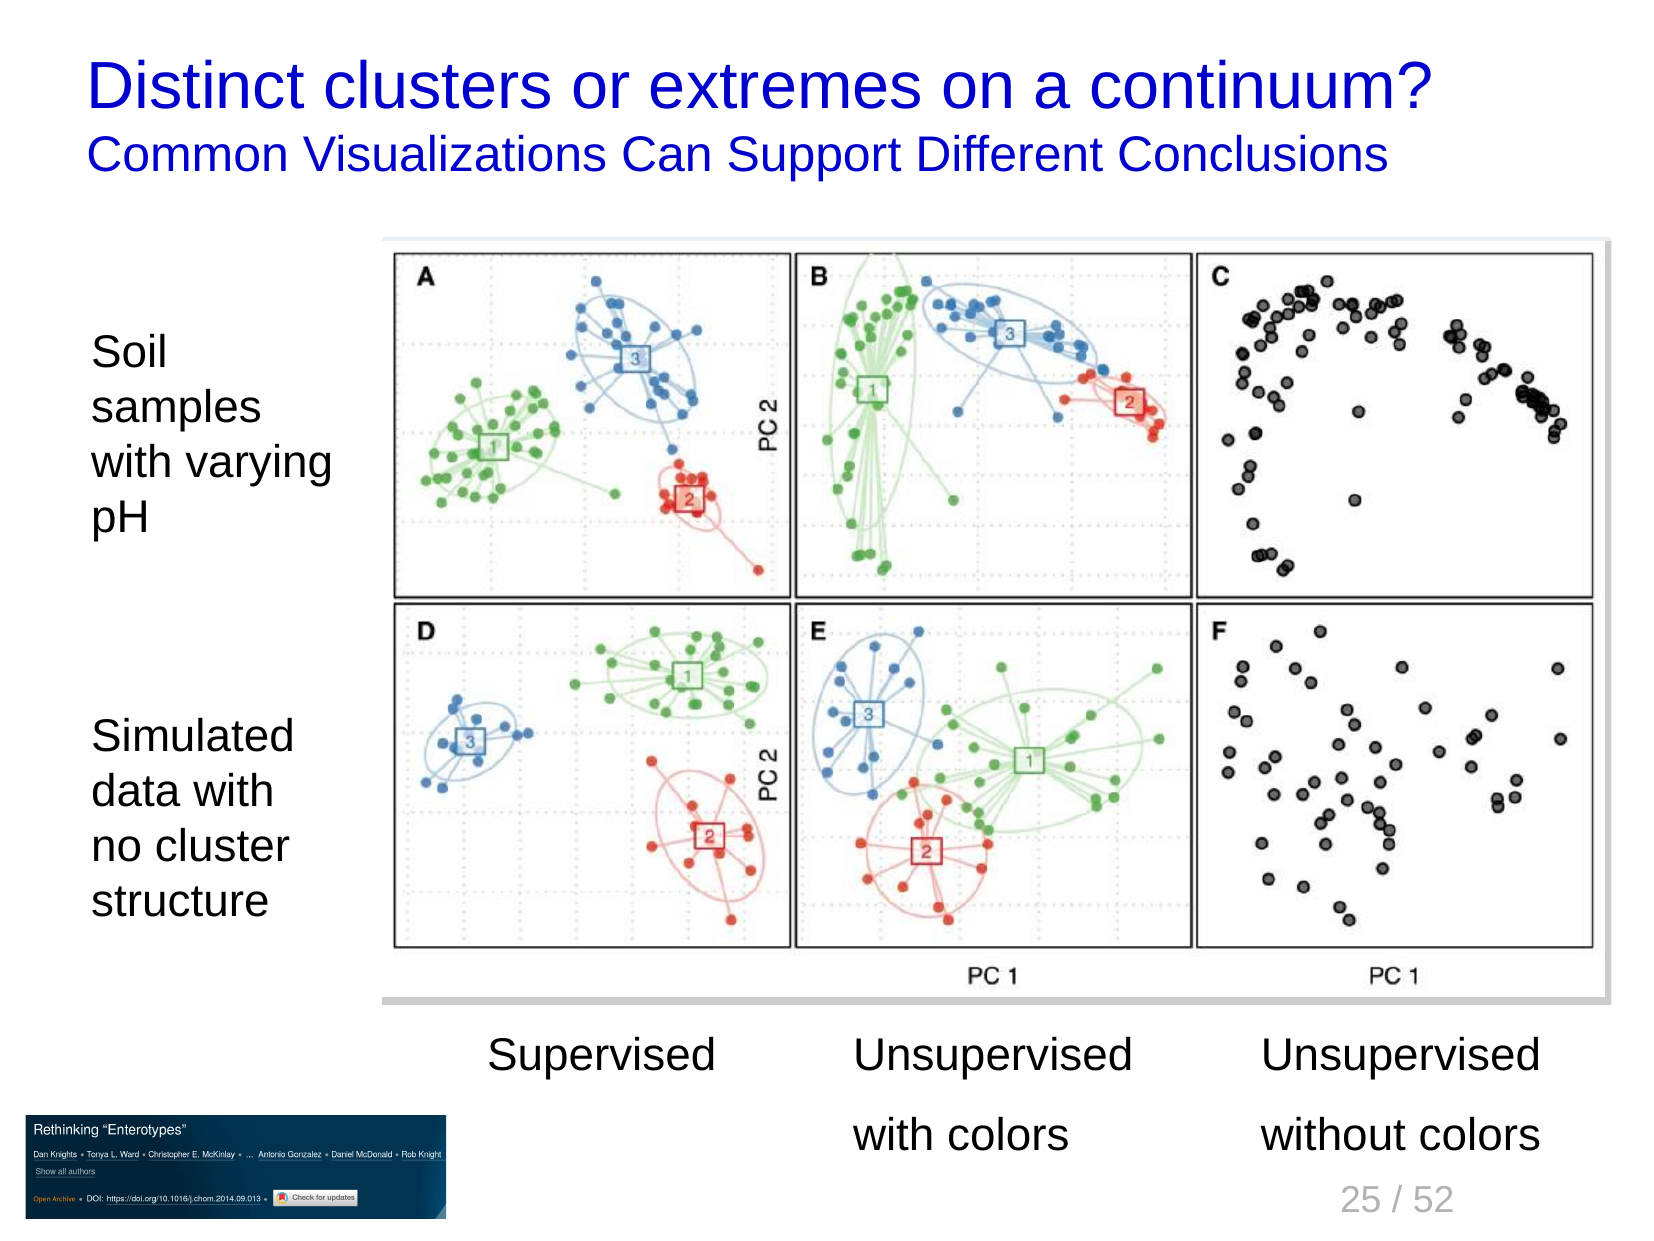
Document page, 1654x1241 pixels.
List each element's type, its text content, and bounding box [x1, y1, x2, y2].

text_box Unsupervised with colors [839, 1018, 1154, 1167]
picture [25, 1115, 447, 1219]
picture [382, 237, 1612, 1005]
text_box Soil samples with varying pH [77, 315, 351, 549]
text_box Supervised [473, 1018, 747, 1128]
text_box Distinct clusters or extremes on a continuum? Common Visualizations Can Support Different Conclusions [72, 35, 1589, 189]
text_box <number> / 52 [1325, 1171, 1620, 1232]
text_box Unsupervised without colors [1247, 1018, 1562, 1167]
picture [436, 1205, 447, 1219]
text_box Simulated data with no cluster structure [77, 699, 351, 933]
